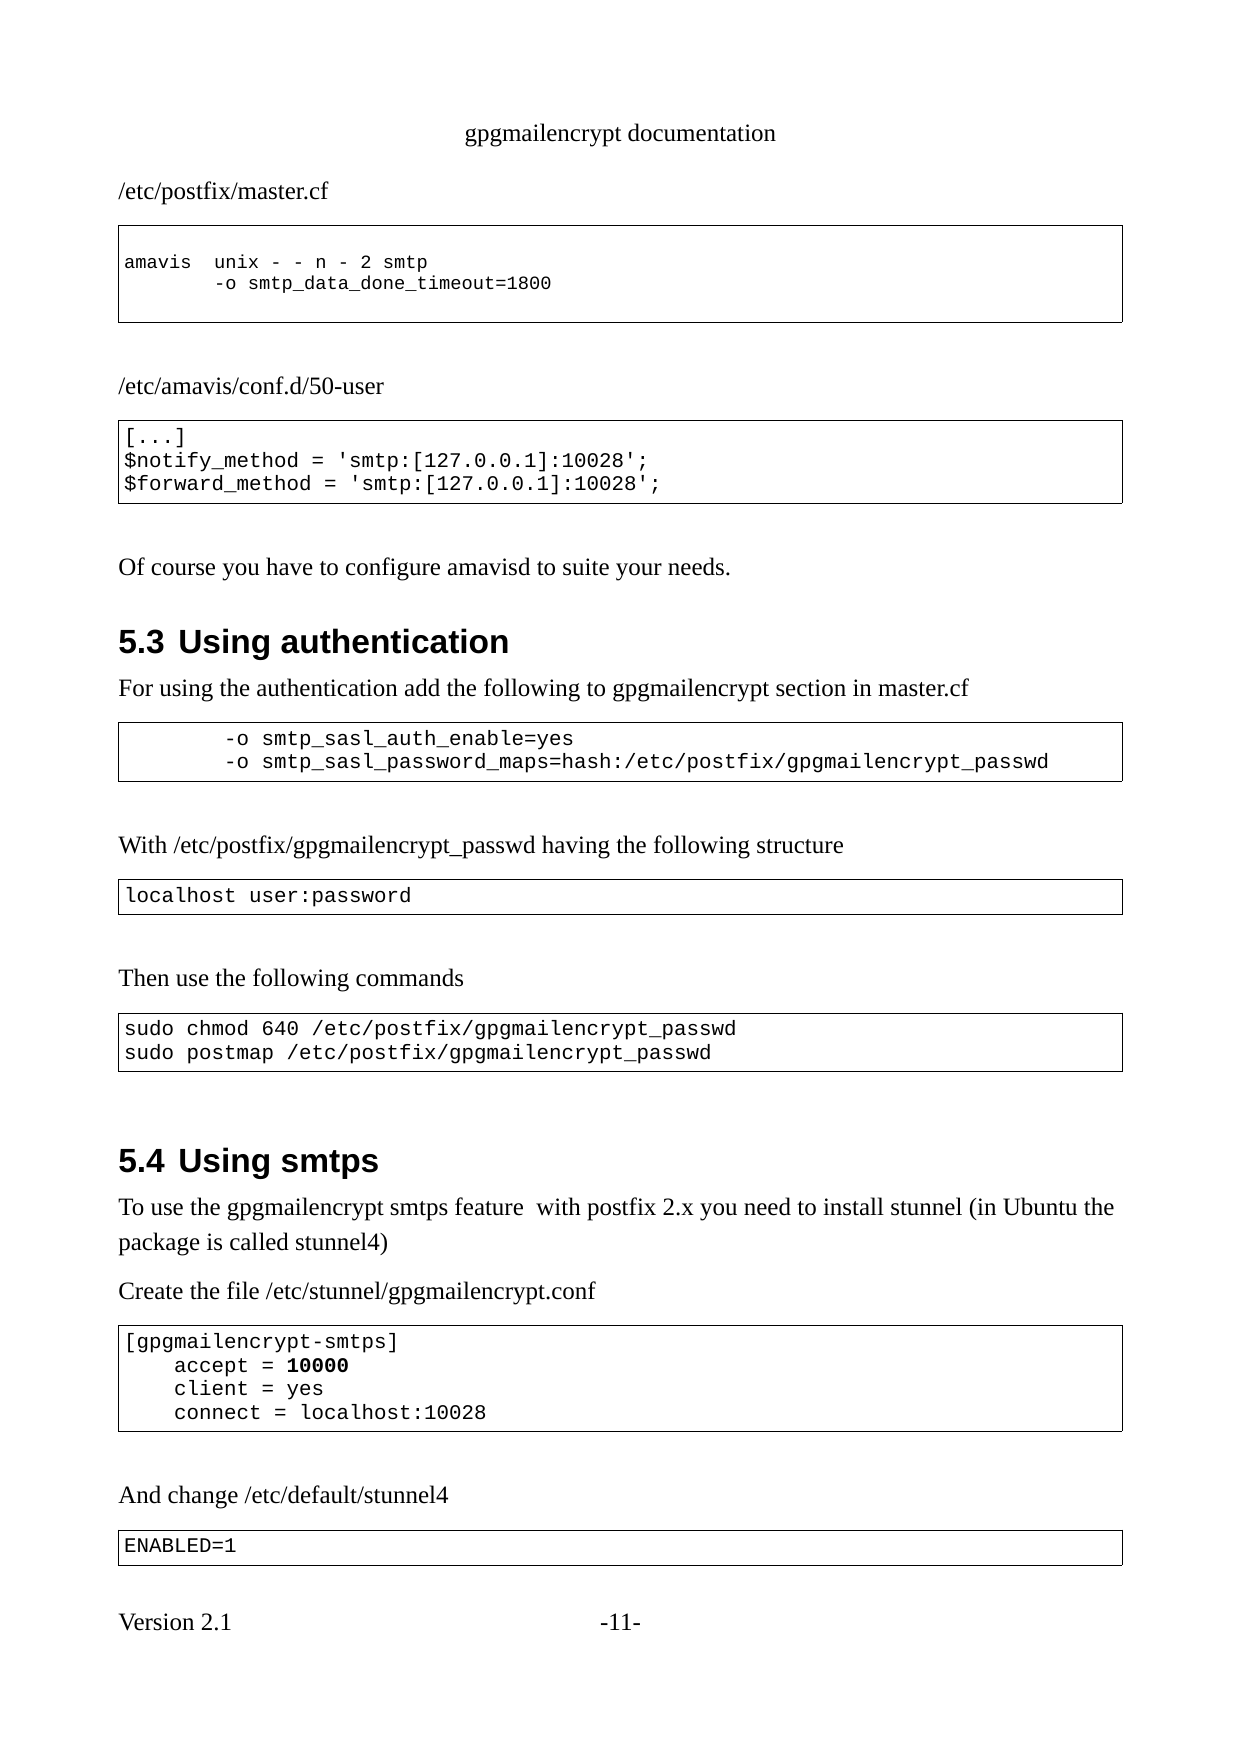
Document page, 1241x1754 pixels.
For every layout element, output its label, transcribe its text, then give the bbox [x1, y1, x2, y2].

table_header amavis unix - - n - 2 smtp -o smtp_data_done_timeout=1800 [119, 226, 1122, 322]
text /etc/postfix/master.cf [118, 176, 1122, 205]
text /etc/amavis/conf.d/50-user [118, 371, 1122, 400]
text And change /etc/default/stunnel4 [118, 1480, 1122, 1509]
text With /etc/postfix/gpgmailencrypt_passwd having the following structure [118, 830, 1122, 859]
table_header -o smtp_sasl_auth_enable=yes -o smtp_sasl_password_maps=hash:/etc/postfix/gpgmailencrypt_passwd [119, 723, 1122, 781]
text Of course you have to configure amavisd to suite your needs. [118, 552, 1122, 581]
table_header ENABLED=1 [119, 1531, 1122, 1565]
text Create the file /etc/stunnel/gpgmailencrypt.conf [118, 1276, 1122, 1305]
table_header sudo chmod 640 /etc/postfix/gpgmailencrypt_passwd sudo postmap /etc/postfix/gpgmailencrypt_passwd [119, 1014, 1122, 1071]
text For using the authentication add the following to gpgmailencrypt section in master.cf [118, 673, 1122, 702]
text To use the gpgmailencrypt smtps feature with postfix 2.x you need to install stunnel (in Ubuntu the package is called stunnel4) [118, 1192, 1122, 1256]
table_header localhost user:password [119, 880, 1122, 914]
table_header [gpgmailencrypt-smtps] accept = 10000 client = yes connect = localhost:10028 [119, 1326, 1122, 1431]
subtitle Using smtps [118, 1141, 1122, 1180]
subtitle Using authentication [118, 622, 1122, 660]
table_header [...] $notify_method = 'smtp:[127.0.0.1]:10028'; $forward_method = 'smtp:[127.0.0.1]:10028'; [119, 421, 1122, 503]
text Then use the following commands [118, 963, 1122, 992]
